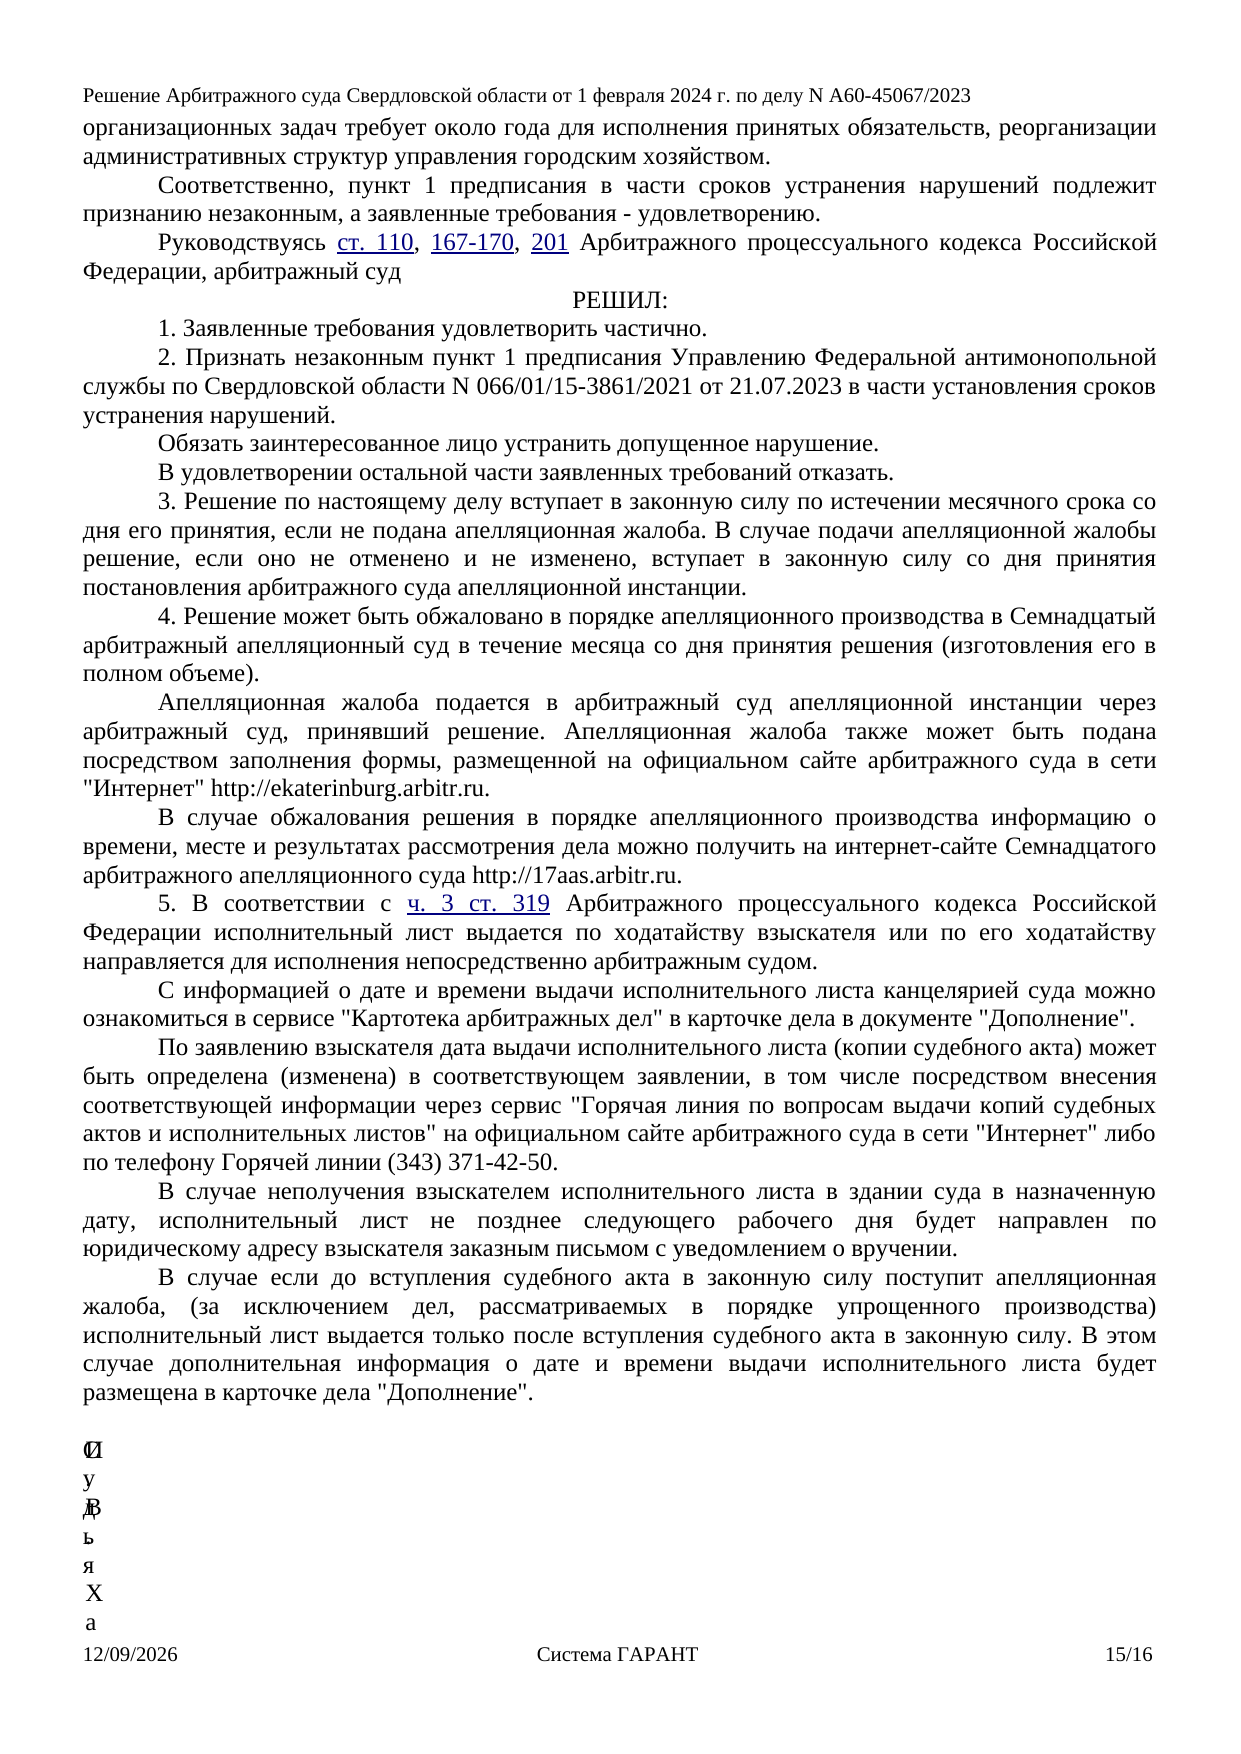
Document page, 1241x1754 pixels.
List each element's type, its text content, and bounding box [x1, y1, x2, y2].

text Соответственно, пункт 1 предписания в части сроков устранения нарушений подлежит признанию незаконным, а заявленные требования - удовлетворению. [83, 170, 1157, 227]
text С информацией о дате и времени выдачи исполнительного листа канцелярией суда можно ознакомиться в сервисе "Картотека арбитражных дел" в карточке дела в документе "Дополнение". [83, 975, 1157, 1032]
text Обязать заинтересованное лицо устранить допущенное нарушение. [83, 428, 1157, 457]
text 2. Признать незаконным пункт 1 предписания Управлению Федеральной антимонопольной службы по Свердловской области N 066/01/15-3861/2021 от 21.07.2023 в части установления сроков устранения нарушений. [83, 342, 1157, 428]
text Апелляционная жалоба подается в арбитражный суд апелляционной инстанции через арбитражный суд, принявший решение. Апелляционная жалоба также может быть подана посредством заполнения формы, размещенной на официальном сайте арбитражного суда в сети "Интернет" http://ekaterinburg.arbitr.ru. [83, 687, 1157, 802]
text В удовлетворении остальной части заявленных требований отказать. [83, 457, 1157, 486]
text 3. Решение по настоящему делу вступает в законную силу по истечении месячного срока со дня его принятия, если не подана апелляционная жалоба. В случае подачи апелляционной жалобы решение, если оно не отменено и не изменено, вступает в законную силу со дня принятия постановления арбитражного суда апелляционной инстанции. [83, 486, 1157, 601]
text организационных задач требует около года для исполнения принятых обязательств, реорганизации административных структур управления городским хозяйством. [83, 112, 1157, 170]
text РЕШИЛ: [83, 285, 1157, 313]
text 5. В соответствии с ч. 3 ст. 319 Арбитражного процессуального кодекса Российской Федерации исполнительный лист выдается по ходатайству взыскателя или по его ходатайству направляется для исполнения непосредственно арбитражным судом. [83, 888, 1157, 975]
text В случае неполучения взыскателем исполнительного листа в здании суда в назначенную дату, исполнительный лист не позднее следующего рабочего дня будет направлен по юридическому адресу взыскателя заказным письмом с уведомлением о вручении. [83, 1176, 1157, 1262]
text 1. Заявленные требования удовлетворить частично. [83, 313, 1157, 342]
text По заявлению взыскателя дата выдачи исполнительного листа (копии судебного акта) может быть определена (изменена) в соответствующем заявлении, в том числе посредством внесения соответствующей информации через сервис "Горячая линия по вопросам выдачи копий судебных актов и исполнительных листов" на официальном сайте арбитражного суда в сети "Интернет" либо по телефону Горячей линии (343) 371-42-50. [83, 1032, 1157, 1176]
text 4. Решение может быть обжаловано в порядке апелляционного производства в Семнадцатый арбитражный апелляционный суд в течение месяца со дня принятия решения (изготовления его в полном объеме). [83, 601, 1157, 687]
text В случае обжалования решения в порядке апелляционного производства информацию о времени, месте и результатах рассмотрения дела можно получить на интернет-сайте Семнадцатого арбитражного апелляционного суда http://17aas.arbitr.ru. [83, 802, 1157, 888]
text В случае если до вступления судебного акта в законную силу поступит апелляционная жалоба, (за исключением дел, рассматриваемых в порядке упрощенного производства) исполнительный лист выдается только после вступления судебного акта в законную силу. В этом случае дополнительная информация о дате и времени выдачи исполнительного листа будет размещена в карточке дела "Дополнение". [83, 1262, 1157, 1406]
text Руководствуясь ст. 110, 167-170, 201 Арбитражного процессуального кодекса Российской Федерации, арбитражный суд [83, 227, 1157, 285]
